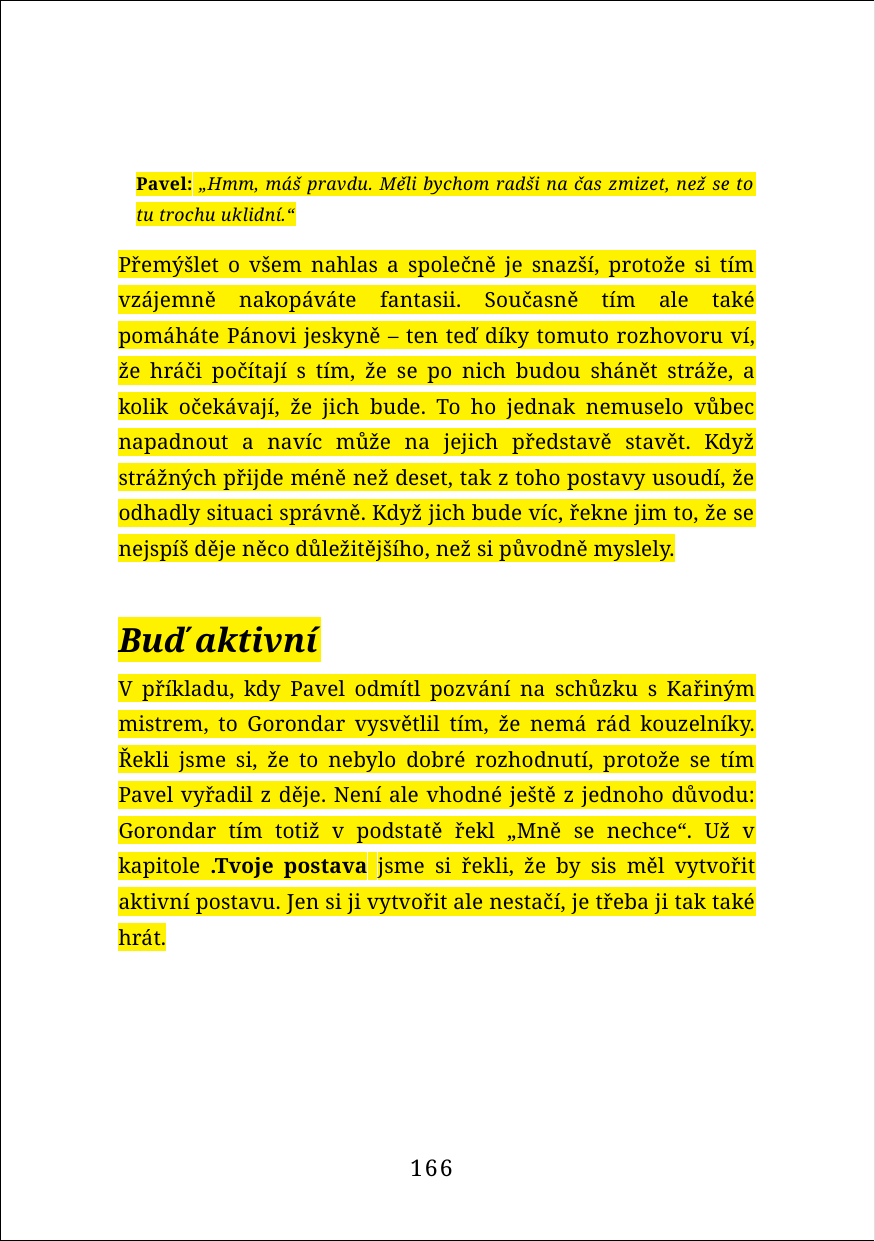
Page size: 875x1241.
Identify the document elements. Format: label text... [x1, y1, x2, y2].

subtitle Buď aktivní [118, 617, 756, 662]
text Přemýšlet o všem nahlas a společně je snazší, protože si tím vzájemně nakopáváte fantasii. Současně tím ale také pomáháte Pánovi jeskyně – ten teď díky tomuto rozhovoru ví, že hráči počítají s tím, že se po nich budou shánět stráže, a kolik očekávají, že jich bude. To ho jednak nemuselo vůbec napadnout a navíc může na jejich představě stavět. Když strážných přijde méně než deset, tak z toho postavy usoudí, že odhadly situaci správně. Když jich bude víc, řekne jim to, že se nejspíš děje něco důležitějšího, než si původně myslely. [118, 250, 756, 562]
text V příkladu, kdy Pavel odmítl pozvání na schůzku s Kařiným mistrem, to Gorondar vysvětlil tím, že nemá rád kouzelníky. Řekli jsme si, že to nebylo dobré rozhodnutí, protože se tím Pavel vyřadil z děje. Není ale vhodné ještě z jednoho důvodu: Gorondar tím totiž v podstatě řekl „Mně se nechce“. Už v kapitole .Tvoje postava jsme si řekli, že by sis měl vytvořit aktivní postavu. Jen si ji vytvořit ale nestačí, je třeba ji tak také hrát. [118, 674, 756, 951]
text Pavel: „Hmm, máš pravdu. Měli bychom radši na čas zmizet, než se to tu trochu uklidní.“ [136, 172, 756, 226]
